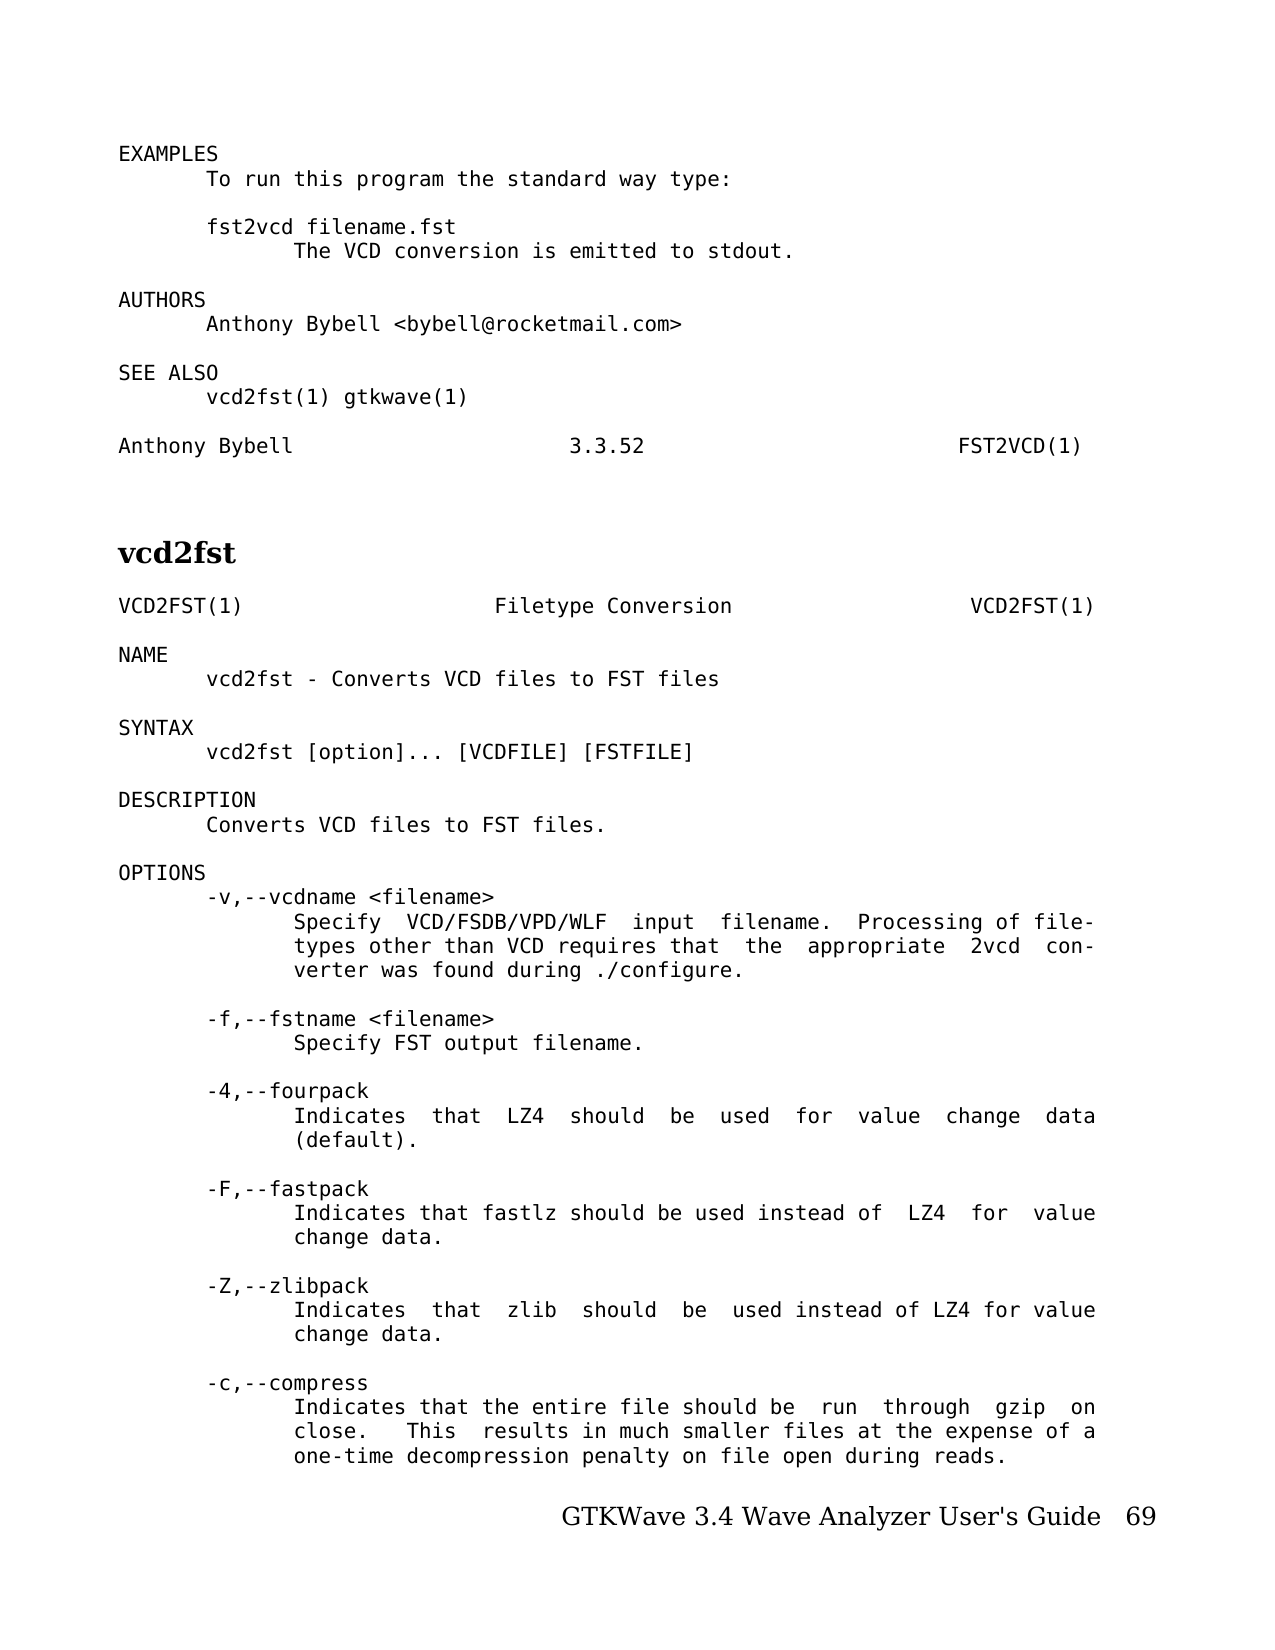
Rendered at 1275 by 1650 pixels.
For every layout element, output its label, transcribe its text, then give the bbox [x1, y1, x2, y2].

text SEE ALSO [118, 361, 1157, 385]
text types other than VCD requires that the appropriate 2vcd con- [118, 934, 1157, 958]
text Anthony Bybell 3.3.52 FST2VCD(1) [118, 434, 1157, 458]
text Indicates that zlib should be used instead of LZ4 for value [118, 1298, 1157, 1322]
text -v,--vcdname <filename> [118, 885, 1157, 910]
text one-time decompression penalty on file open during reads. [118, 1444, 1157, 1468]
text Converts VCD files to FST files. [118, 813, 1157, 837]
text Anthony Bybell <bybell@rocketmail.com> [118, 312, 1157, 337]
text Indicates that LZ4 should be used for value change data [118, 1104, 1157, 1128]
text Indicates that fastlz should be used instead of LZ4 for value [118, 1201, 1157, 1225]
text DESCRIPTION [118, 788, 1157, 813]
text verter was found during ./configure. [118, 958, 1157, 982]
text Indicates that the entire file should be run through gzip on [118, 1395, 1157, 1419]
text fst2vcd filename.fst [118, 215, 1157, 239]
text change data. [118, 1322, 1157, 1347]
text -4,--fourpack [118, 1079, 1157, 1104]
text SYNTAX [118, 716, 1157, 740]
text To run this program the standard way type: [118, 167, 1157, 191]
text -F,--fastpack [118, 1177, 1157, 1201]
text close. This results in much smaller files at the expense of a [118, 1419, 1157, 1444]
text vcd2fst(1) gtkwave(1) [118, 385, 1157, 409]
text vcd2fst [option]... [VCDFILE] [FSTFILE] [118, 740, 1157, 764]
text vcd2fst - Converts VCD files to FST files [118, 667, 1157, 691]
subtitle vcd2fst [118, 536, 1157, 570]
text OPTIONS [118, 861, 1157, 885]
text -c,--compress [118, 1371, 1157, 1395]
text EXAMPLES [118, 142, 1157, 167]
text Specify VCD/FSDB/VPD/WLF input filename. Processing of file- [118, 910, 1157, 934]
text change data. [118, 1225, 1157, 1249]
text -Z,--zlibpack [118, 1274, 1157, 1298]
text VCD2FST(1) Filetype Conversion VCD2FST(1) [118, 594, 1157, 618]
text (default). [118, 1128, 1157, 1152]
text -f,--fstname <filename> [118, 1007, 1157, 1031]
text The VCD conversion is emitted to stdout. [118, 239, 1157, 264]
text AUTHORS [118, 288, 1157, 312]
text Specify FST output filename. [118, 1031, 1157, 1055]
text NAME [118, 643, 1157, 667]
